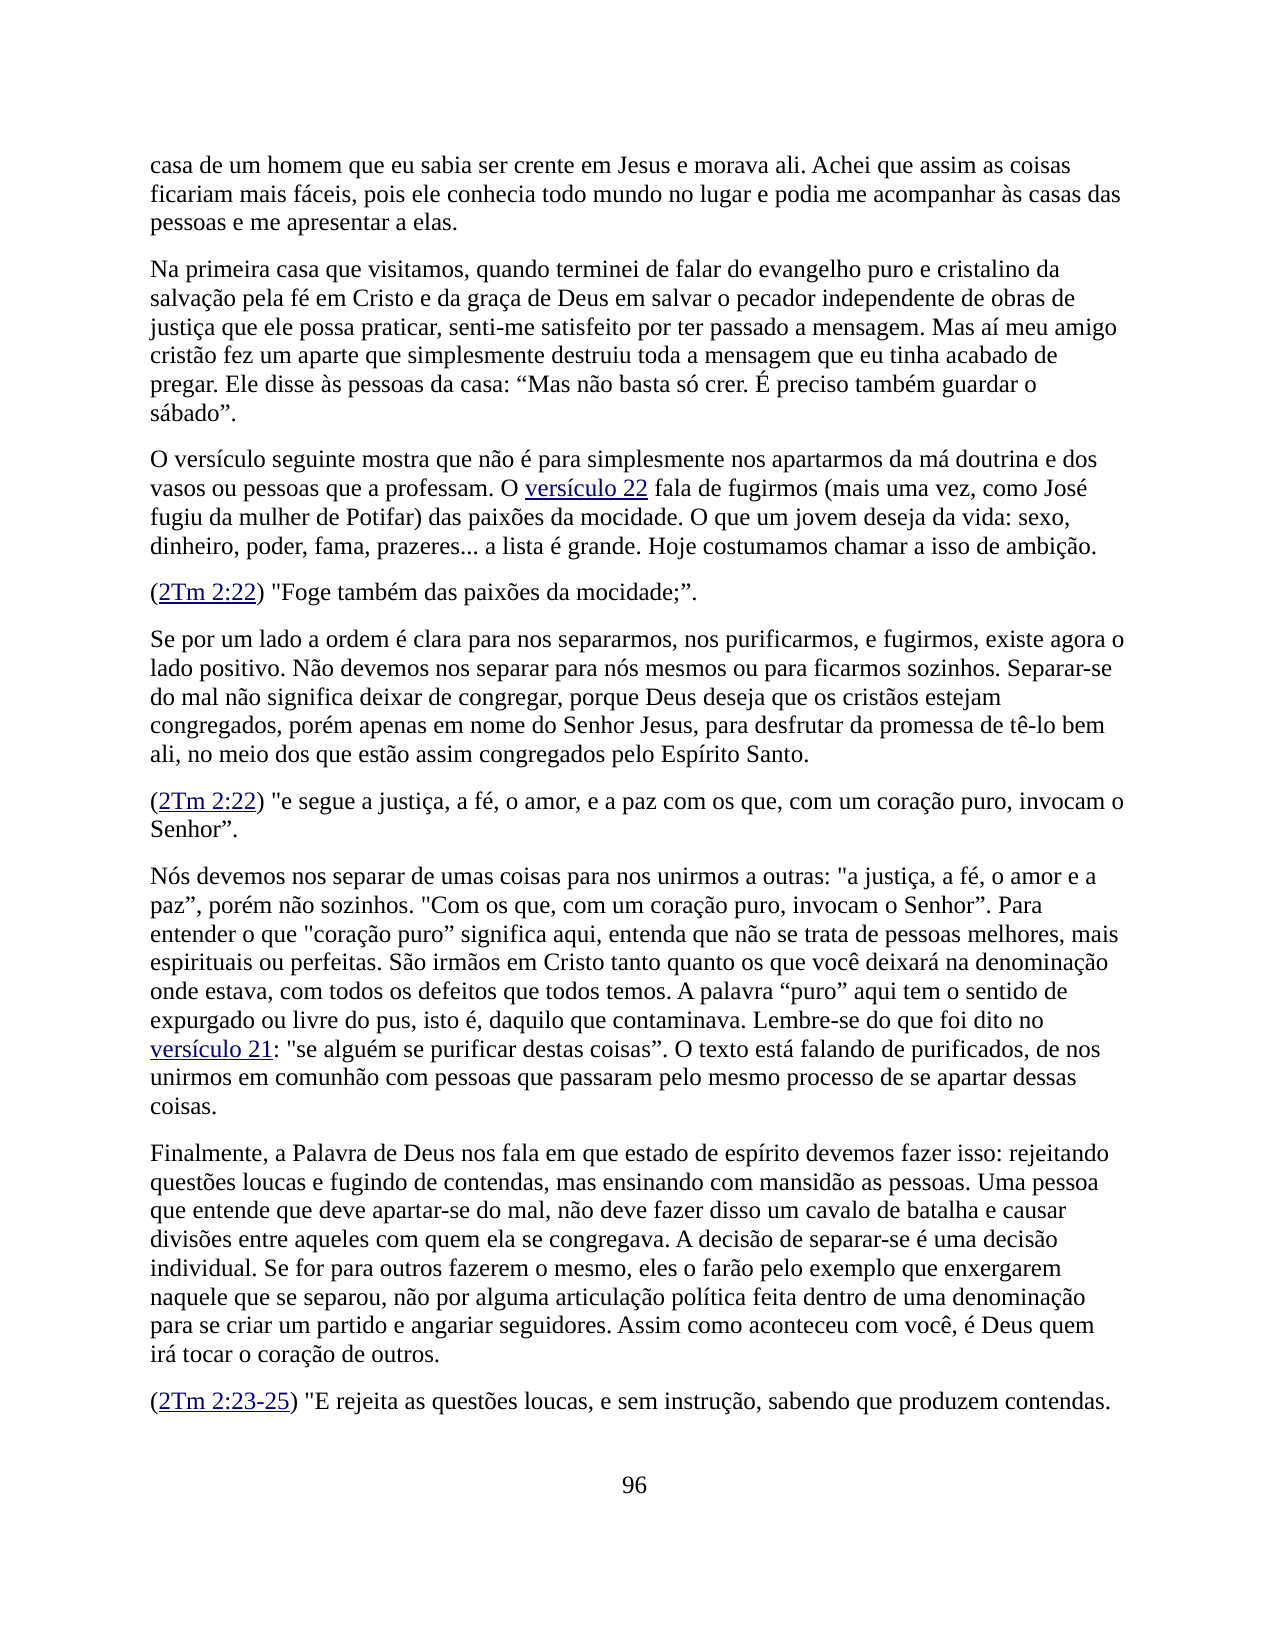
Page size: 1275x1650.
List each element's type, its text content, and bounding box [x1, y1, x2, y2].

text casa de um homem que eu sabia ser crente em Jesus e morava ali. Achei que assim as coisas ficariam mais fáceis, pois ele conhecia todo mundo no lugar e podia me acompanhar às casas das pessoas e me apresentar a elas. [150, 150, 1125, 236]
text (2Tm 2:23-25) "E rejeita as questões loucas, e sem instrução, sabendo que produzem contendas. [150, 1386, 1125, 1414]
text Nós devemos nos separar de umas coisas para nos unirmos a outras: "a justiça, a fé, o amor e a paz”, porém não sozinhos. "Com os que, com um coração puro, invocam o Senhor”. Para entender o que "coração puro” significa aqui, entenda que não se trata de pessoas melhores, mais espirituais ou perfeitas. São irmãos em Cristo tanto quanto os que você deixará na denominação onde estava, com todos os defeitos que todos temos. A palavra “puro” aqui tem o sentido de expurgado ou livre do pus, isto é, daquilo que contaminava. Lembre-se do que foi dito no versículo 21: "se alguém se purificar destas coisas”. O texto está falando de purificados, de nos unirmos em comunhão com pessoas que passaram pelo mesmo processo de se apartar dessas coisas. [150, 861, 1125, 1120]
text Finalmente, a Palavra de Deus nos fala em que estado de espírito devemos fazer isso: rejeitando questões loucas e fugindo de contendas, mas ensinando com mansidão as pessoas. Uma pessoa que entende que deve apartar-se do mal, não deve fazer disso um cavalo de batalha e causar divisões entre aqueles com quem ela se congregava. A decisão de separar-se é uma decisão individual. Se for para outros fazerem o mesmo, eles o farão pelo exemplo que enxergarem naquele que se separou, não por alguma articulação política feita dentro de uma denominação para se criar um partido e angariar seguidores. Assim como aconteceu com você, é Deus quem irá tocar o coração de outros. [150, 1138, 1125, 1368]
text O versículo seguinte mostra que não é para simplesmente nos apartarmos da má doutrina e dos vasos ou pessoas que a professam. O versículo 22 fala de fugirmos (mais uma vez, como José fugiu da mulher de Potifar) das paixões da mocidade. O que um jovem deseja da vida: sexo, dinheiro, poder, fama, prazeres... a lista é grande. Hoje costumamos chamar a isso de ambição. [150, 444, 1125, 559]
text (2Tm 2:22) "Foge também das paixões da mocidade;”. [150, 577, 1125, 606]
text (2Tm 2:22) "e segue a justiça, a fé, o amor, e a paz com os que, com um coração puro, invocam o Senhor”. [150, 786, 1125, 843]
text Se por um lado a ordem é clara para nos separarmos, nos purificarmos, e fugirmos, existe agora o lado positivo. Não devemos nos separar para nós mesmos ou para ficarmos sozinhos. Separar-se do mal não significa deixar de congregar, porque Deus deseja que os cristãos estejam congregados, porém apenas em nome do Senhor Jesus, para desfrutar da promessa de tê-lo bem ali, no meio dos que estão assim congregados pelo Espírito Santo. [150, 624, 1125, 768]
text Na primeira casa que visitamos, quando terminei de falar do evangelho puro e cristalino da salvação pela fé em Cristo e da graça de Deus em salvar o pecador independente de obras de justiça que ele possa praticar, senti-me satisfeito por ter passado a mensagem. Mas aí meu amigo cristão fez um aparte que simplesmente destruiu toda a mensagem que eu tinha acabado de pregar. Ele disse às pessoas da casa: “Mas não basta só crer. É preciso também guardar o sábado”. [150, 254, 1125, 427]
